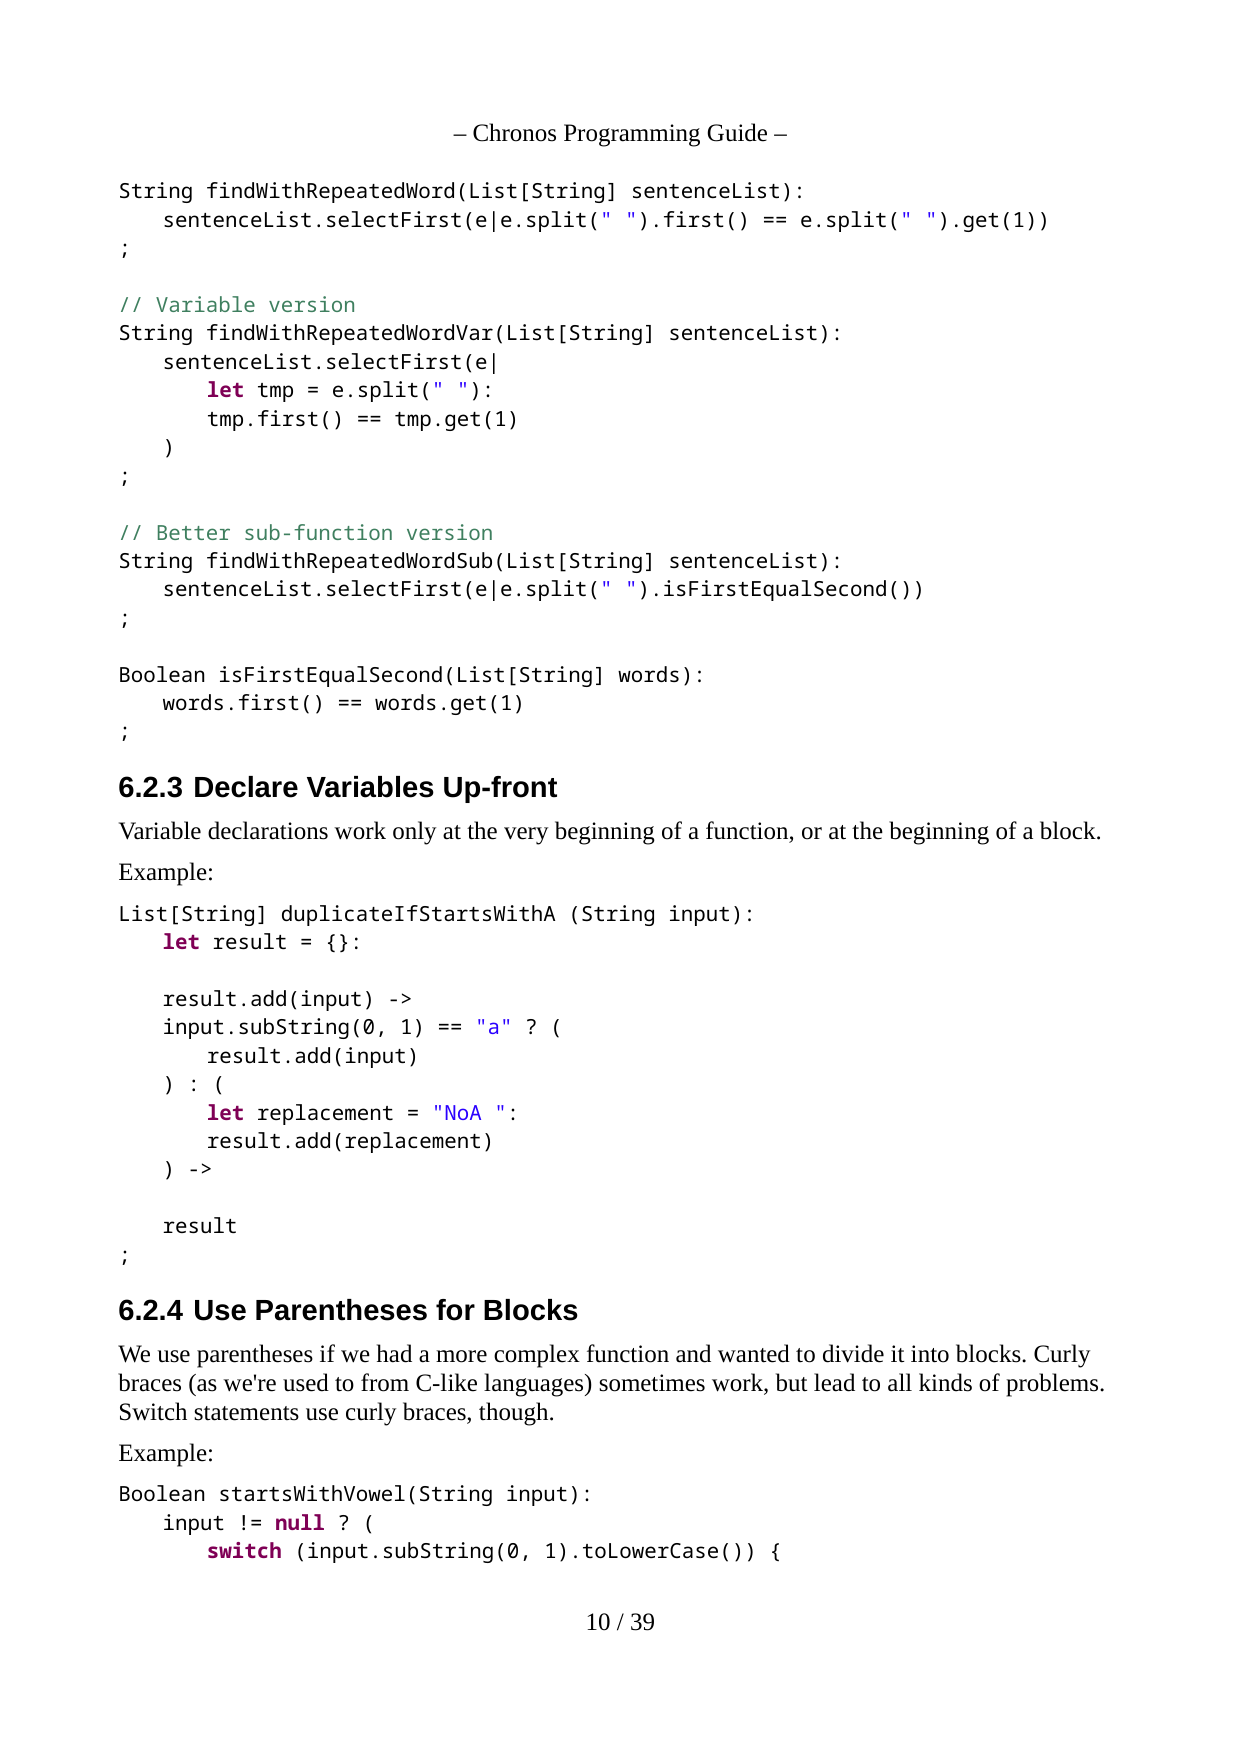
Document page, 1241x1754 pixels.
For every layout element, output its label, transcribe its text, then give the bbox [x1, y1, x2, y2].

text result.add(input) -> [118, 984, 1122, 1012]
text input != null ? ( [118, 1508, 1122, 1536]
text Boolean startsWithVowel(String input): [118, 1479, 1122, 1508]
text String findWithRepeatedWord(List[String] sentenceList): [118, 176, 1122, 205]
text ; [118, 461, 1122, 489]
text Example: [118, 857, 1122, 886]
text List[String] duplicateIfStartsWithA (String input): [118, 899, 1122, 927]
text String findWithRepeatedWordVar(List[String] sentenceList): [118, 318, 1122, 347]
text Example: [118, 1438, 1122, 1467]
text sentenceList.selectFirst(e|e.split(" ").first() == e.split(" ").get(1)) [118, 205, 1122, 233]
text let replacement = "NoA ": [118, 1098, 1122, 1126]
text ) -> [118, 1154, 1122, 1183]
text sentenceList.selectFirst(e| [118, 347, 1122, 375]
text input.subString(0, 1) == "a" ? ( [118, 1012, 1122, 1041]
text ; [118, 717, 1122, 745]
subtitle Declare Variables Up-front [118, 770, 1122, 804]
text let result = {}: [118, 927, 1122, 956]
text Boolean isFirstEqualSecond(List[String] words): [118, 660, 1122, 688]
text // Better sub-function version [118, 518, 1122, 546]
text ; [118, 233, 1122, 262]
text result [118, 1211, 1122, 1240]
text String findWithRepeatedWordSub(List[String] sentenceList): [118, 546, 1122, 574]
text let tmp = e.split(" "): [118, 375, 1122, 404]
text switch (input.subString(0, 1).toLowerCase()) { [118, 1536, 1122, 1565]
text Variable declarations work only at the very beginning of a function, or at the beginning of a block. [118, 816, 1122, 845]
text ; [118, 603, 1122, 631]
text ; [118, 1240, 1122, 1268]
text tmp.first() == tmp.get(1) [118, 404, 1122, 432]
text result.add(replacement) [118, 1126, 1122, 1154]
subtitle Use Parentheses for Blocks [118, 1293, 1122, 1327]
text We use parentheses if we had a more complex function and wanted to divide it into blocks. Curly braces (as we're used to from C-like languages) sometimes work, but lead to all kinds of problems. Switch statements use curly braces, though. [118, 1339, 1122, 1426]
text ) [118, 432, 1122, 461]
text words.first() == words.get(1) [118, 688, 1122, 717]
text sentenceList.selectFirst(e|e.split(" ").isFirstEqualSecond()) [118, 574, 1122, 603]
text ) : ( [118, 1069, 1122, 1098]
text // Variable version [118, 290, 1122, 318]
text result.add(input) [118, 1041, 1122, 1069]
